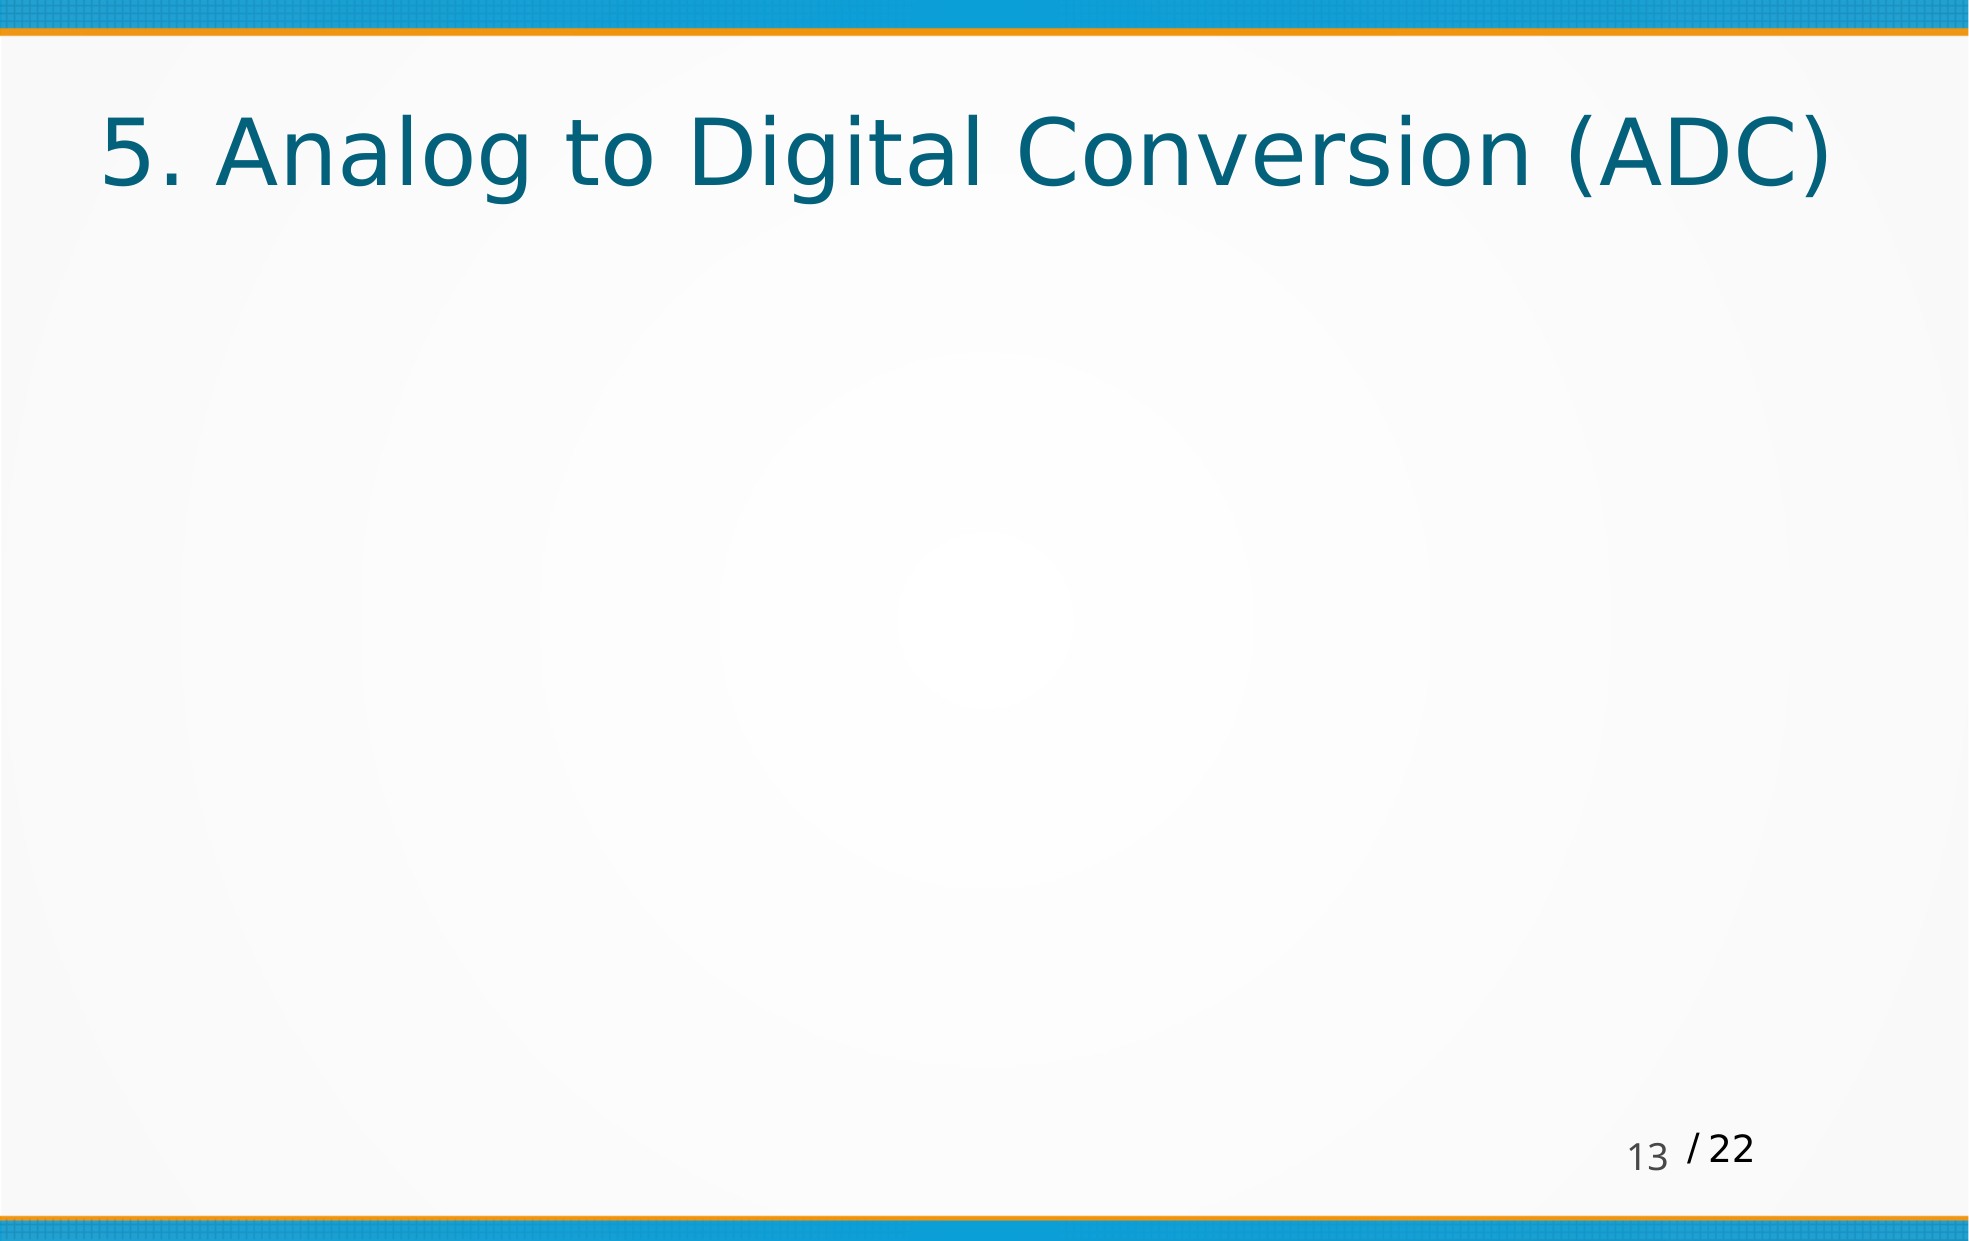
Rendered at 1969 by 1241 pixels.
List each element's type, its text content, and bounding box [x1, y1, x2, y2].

picture [0, 0, 1969, 1241]
title 5. Analog to Digital Conversion (ADC) [98, 49, 1870, 257]
